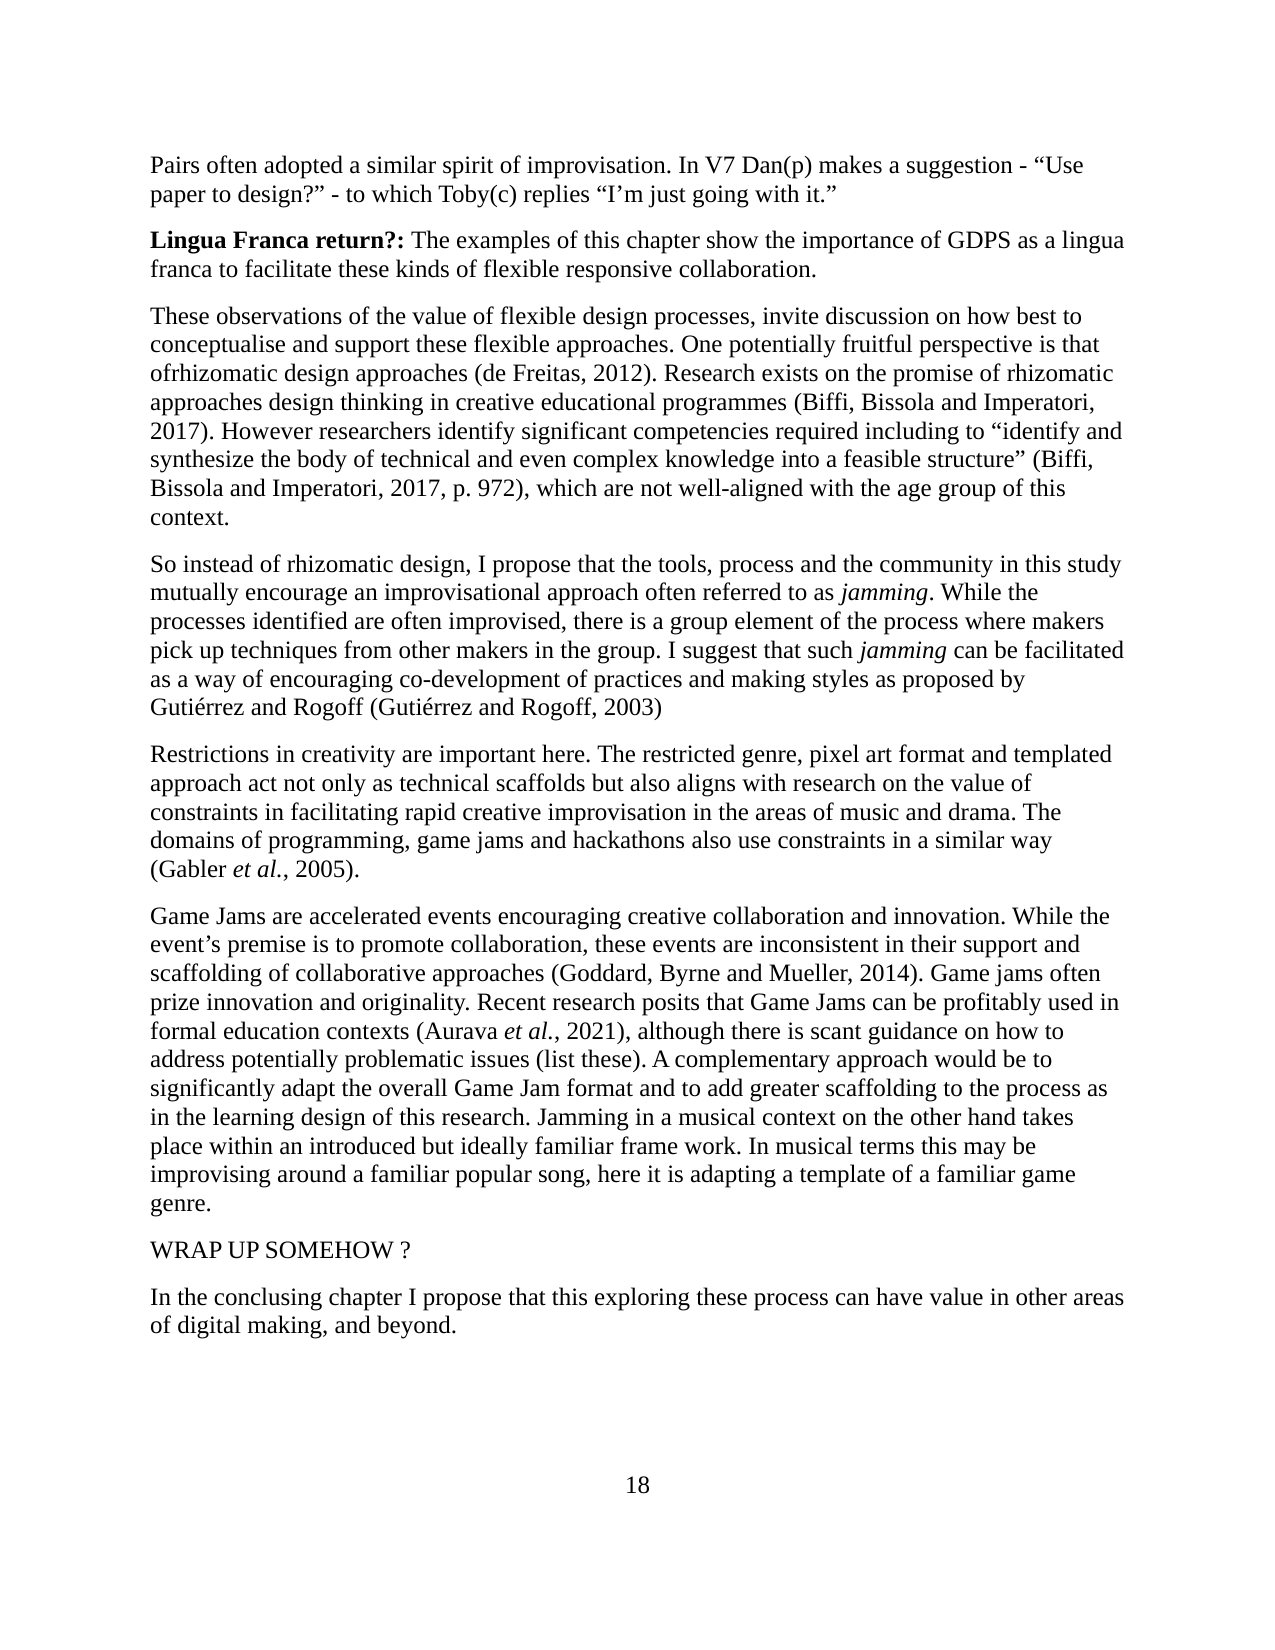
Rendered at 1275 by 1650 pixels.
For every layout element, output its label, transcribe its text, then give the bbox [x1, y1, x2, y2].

text Game Jams are accelerated events encouraging creative collaboration and innovation. While the event’s premise is to promote collaboration, these events are inconsistent in their support and scaffolding of collaborative approaches (Goddard, Byrne and Mueller, 2014). Game jams often prize innovation and originality. Recent research posits that Game Jams can be profitably used in formal education contexts (Aurava et al., 2021), although there is scant guidance on how to address potentially problematic issues (list these). A complementary approach would be to significantly adapt the overall Game Jam format and to add greater scaffolding to the process as in the learning design of this research. Jamming in a musical context on the other hand takes place within an introduced but ideally familiar frame work. In musical terms this may be improvising around a familiar popular song, here it is adapting a template of a familiar game genre. [150, 901, 1125, 1217]
text Lingua Franca return?: The examples of this chapter show the importance of GDPS as a lingua franca to facilitate these kinds of flexible responsive collaboration. [150, 225, 1125, 283]
text These observations of the value of flexible design processes, invite discussion on how best to conceptualise and support these flexible approaches. One potentially fruitful perspective is that ofrhizomatic design approaches (de Freitas, 2012). Research exists on the promise of rhizomatic approaches design thinking in creative educational programmes (Biffi, Bissola and Imperatori, 2017). However researchers identify significant competencies required including to “identify and synthesize the body of technical and even complex knowledge into a feasible structure” (Biffi, Bissola and Imperatori, 2017, p. 972), which are not well-aligned with the age group of this context. [150, 301, 1125, 531]
text In the conclusing chapter I propose that this exploring these process can have value in other areas of digital making, and beyond. [150, 1282, 1125, 1339]
text Pairs often adopted a similar spirit of improvisation. In V7 Dan(p) makes a suggestion - “Use paper to design?” - to which Toby(c) replies “I’m just going with it.” [150, 150, 1125, 207]
text So instead of rhizomatic design, I propose that the tools, process and the community in this study mutually encourage an improvisational approach often referred to as jamming. While the processes identified are often improvised, there is a group element of the process where makers pick up techniques from other makers in the group. I suggest that such jamming can be facilitated as a way of encouraging co-development of practices and making styles as proposed by Gutiérrez and Rogoff (Gutiérrez and Rogoff, 2003) [150, 549, 1125, 721]
text Restrictions in creativity are important here. The restricted genre, pixel art format and templated approach act not only as technical scaffolds but also aligns with research on the value of constraints in facilitating rapid creative improvisation in the areas of music and drama. The domains of programming, game jams and hackathons also use constraints in a similar way (Gabler et al., 2005). [150, 739, 1125, 883]
text WRAP UP SOMEHOW ? [150, 1235, 1125, 1264]
